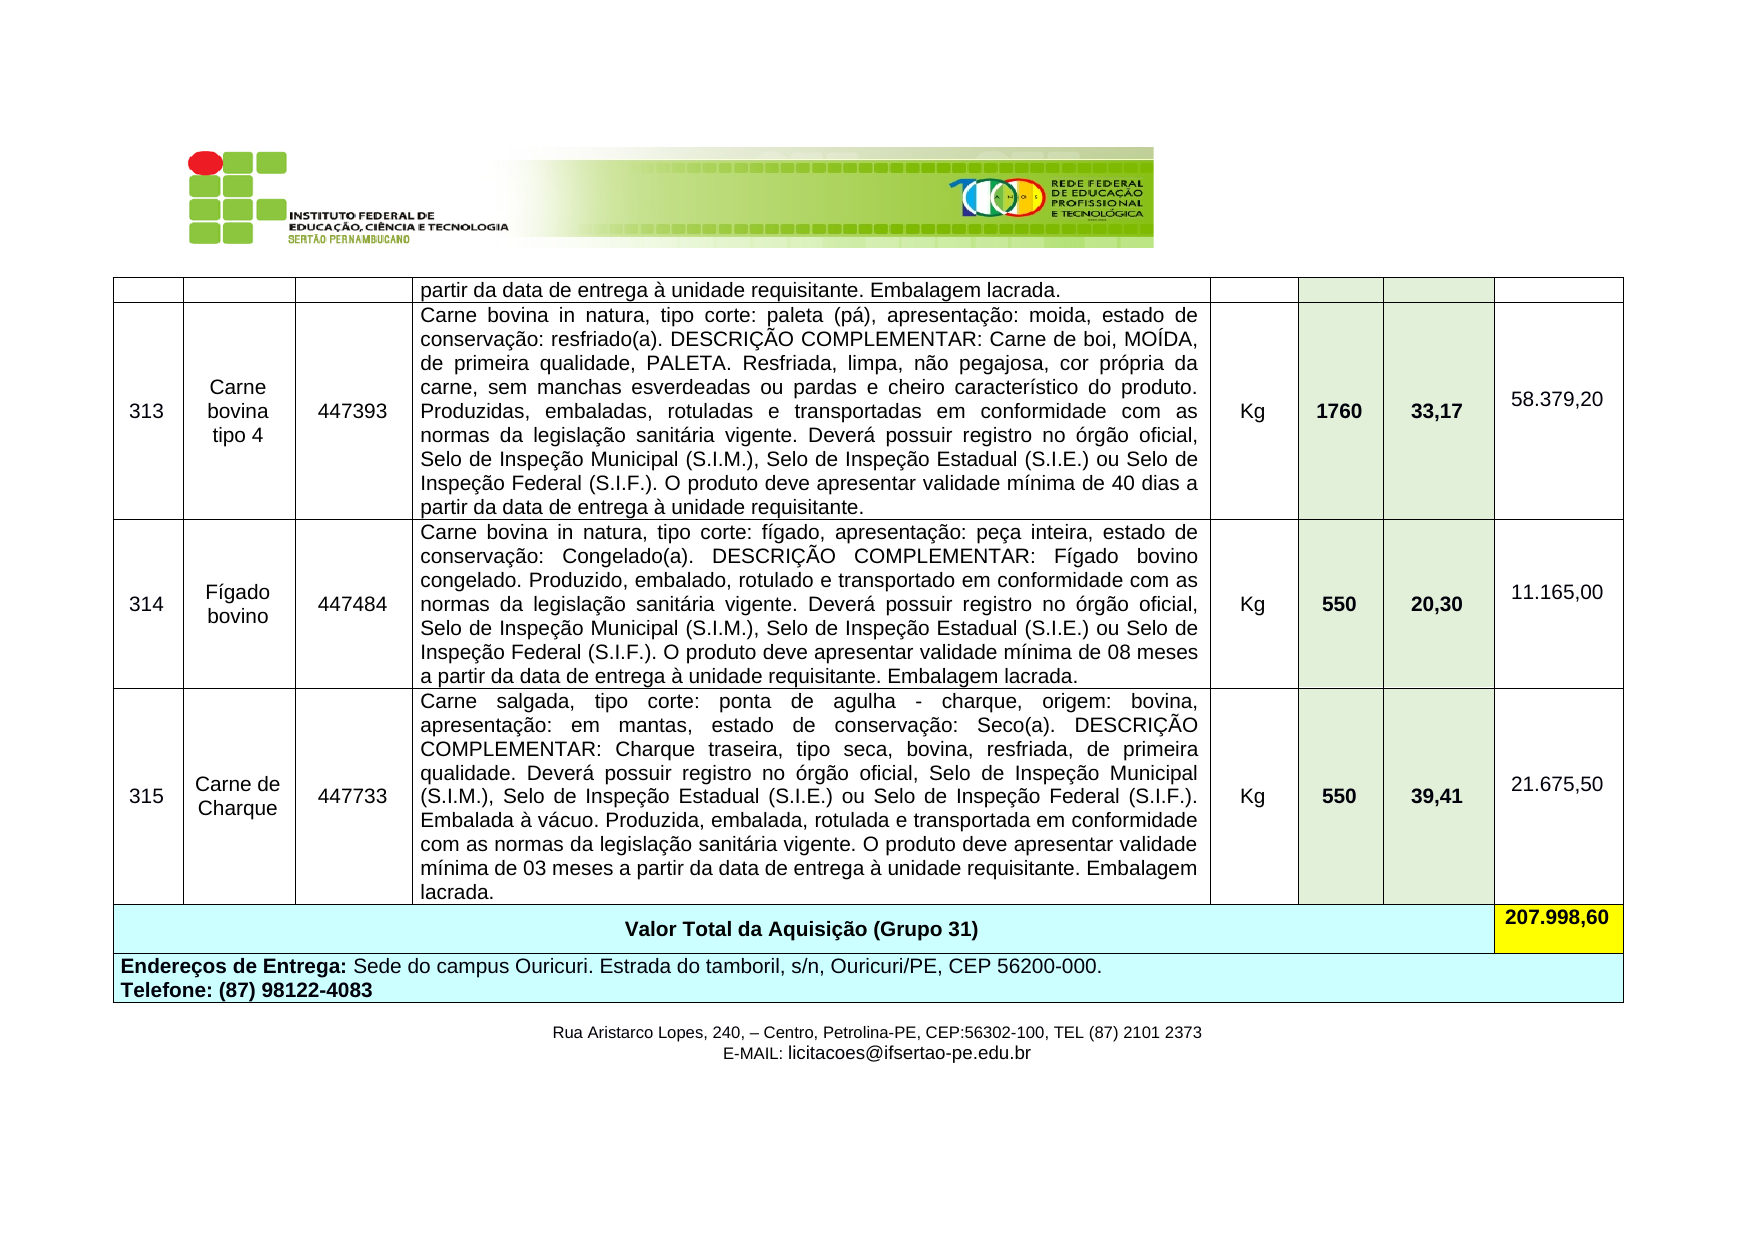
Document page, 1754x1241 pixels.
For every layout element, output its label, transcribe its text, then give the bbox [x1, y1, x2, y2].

table_cell Carne bovina in natura, tipo corte: fígado, apresentação: peça inteira, estado de conservação: Congelado(a). DESCRIÇÃO COMPLEMENTAR: Fígado bovino congelado. Produzido, embalado, rotulado e transportado em conformidade com as normas da legislação sanitária vigente. Deverá possuir registro no órgão oficial, Selo de Inspeção Municipal (S.I.M.), Selo de Inspeção Estadual (S.I.E.) ou Selo de Inspeção Federal (S.I.F.). O produto deve apresentar validade mínima de 08 meses a partir da data de entrega à unidade requisitante. Embalagem lacrada. [413, 520, 1210, 687]
table_cell Carne bovina in natura, tipo corte: paleta (pá), apresentação: moida, estado de conservação: resfriado(a). DESCRIÇÃO COMPLEMENTAR: Carne de boi, MOÍDA, de primeira qualidade, PALETA. Resfriada, limpa, não pegajosa, cor própria da carne, sem manchas esverdeadas ou pardas e cheiro característico do produto. Produzidas, embaladas, rotuladas e transportadas em conformidade com as normas da legislação sanitária vigente. Deverá possuir registro no órgão oficial, Selo de Inspeção Municipal (S.I.M.), Selo de Inspeção Estadual (S.I.E.) ou Selo de Inspeção Federal (S.I.F.). O produto deve apresentar validade mínima de 40 dias a partir da data de entrega à unidade requisitante. [413, 303, 1210, 519]
table_cell Carne salgada, tipo corte: ponta de agulha - charque, origem: bovina, apresentação: em mantas, estado de conservação: Seco(a). DESCRIÇÃO COMPLEMENTAR: Charque traseira, tipo seca, bovina, resfriada, de primeira qualidade. Deverá possuir registro no órgão oficial, Selo de Inspeção Municipal (S.I.M.), Selo de Inspeção Estadual (S.I.E.) ou Selo de Inspeção Federal (S.I.F.). Embalada à vácuo. Produzida, embalada, rotulada e transportada em conformidade com as normas da legislação sanitária vigente. O produto deve apresentar validade mínima de 03 meses a partir da data de entrega à unidade requisitante. Embalagem lacrada. [413, 689, 1210, 904]
table_cell partir da data de entrega à unidade requisitante. Embalagem lacrada. [413, 278, 1210, 302]
table_cell [296, 278, 412, 302]
table_cell Fígado bovino [184, 520, 295, 687]
table_cell Kg [1211, 303, 1298, 519]
table_cell 21.675,50 [1495, 689, 1623, 904]
table_cell 550 [1299, 689, 1383, 904]
table_cell 314 [114, 520, 183, 687]
table_cell [1495, 278, 1623, 302]
table_cell Endereços de Entrega: Sede do campus Ouricuri. Estrada do tamboril, s/n, Ouricuri/PE, CEP 56200-000. Telefone: (87) 98122-4083 [114, 954, 1623, 1002]
table_cell 447484 [296, 520, 412, 687]
picture [177, 147, 1154, 248]
table_cell Valor Total da Aquisição (Grupo 31) [114, 905, 1494, 953]
table_cell [1384, 278, 1494, 302]
table_cell Carne de Charque [184, 689, 295, 904]
table_cell 447393 [296, 303, 412, 519]
table_cell 315 [114, 689, 183, 904]
table_cell [114, 278, 183, 302]
table_cell 313 [114, 303, 183, 519]
table_cell 207.998,60 [1495, 905, 1623, 953]
table_cell 58.379,20 [1495, 303, 1623, 519]
table_cell 33,17 [1384, 303, 1494, 519]
table_cell 1760 [1299, 303, 1383, 519]
table_cell Carne bovina tipo 4 [184, 303, 295, 519]
table_cell Kg [1211, 689, 1298, 904]
table_cell 39,41 [1384, 689, 1494, 904]
table_cell 447733 [296, 689, 412, 904]
table_cell [1299, 278, 1383, 302]
table_cell Kg [1211, 520, 1298, 687]
table_cell [184, 278, 295, 302]
table_cell 550 [1299, 520, 1383, 687]
table_cell 20,30 [1384, 520, 1494, 687]
table_cell 11.165,00 [1495, 520, 1623, 687]
table_cell [1211, 278, 1298, 302]
